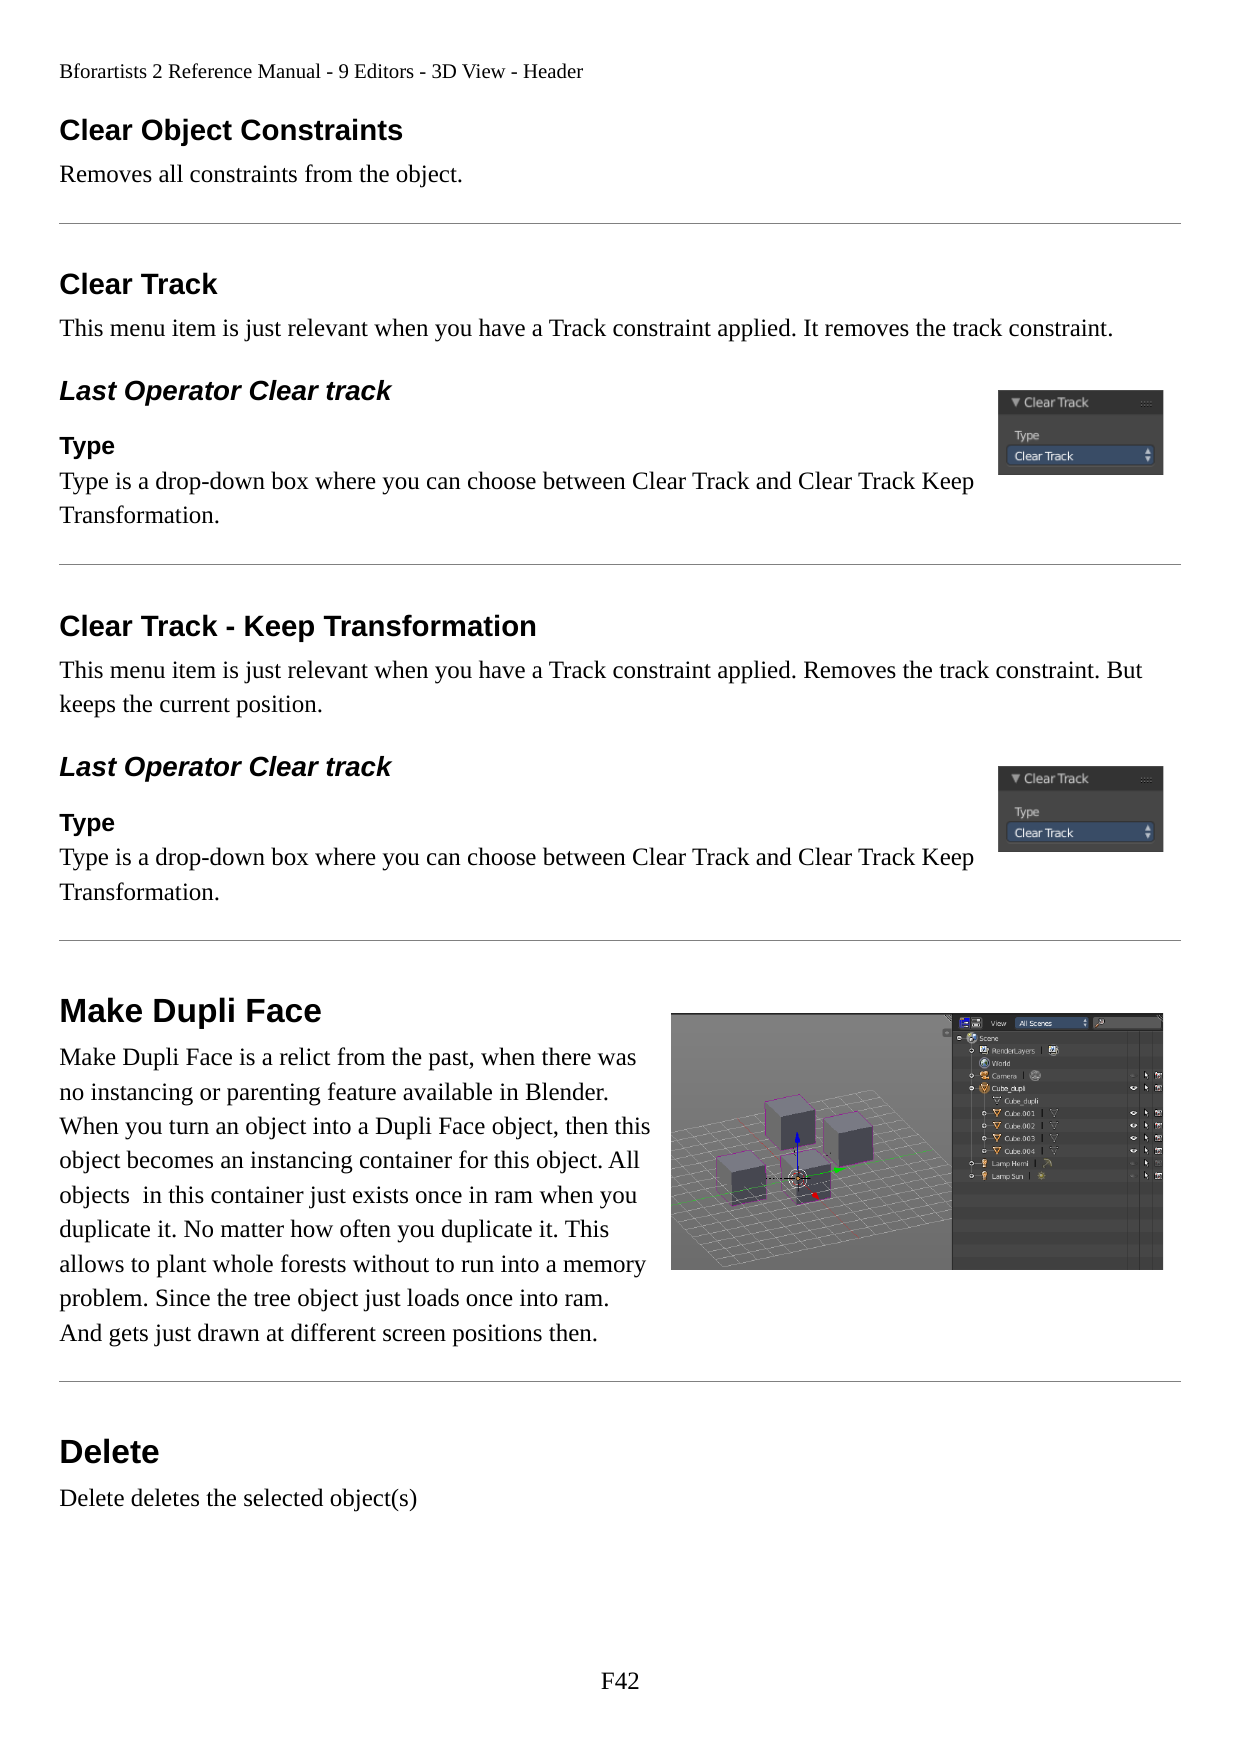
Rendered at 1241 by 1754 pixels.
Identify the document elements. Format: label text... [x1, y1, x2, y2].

text This menu item is just relevant when you have a Track constraint applied. Removes the track constraint. But keeps the current position. [59, 655, 1181, 718]
subtitle [1164, 808, 1181, 836]
subtitle Last Operator Clear track [59, 374, 1181, 406]
picture [998, 390, 1164, 475]
text Make Dupli Face is a relict from the past, when there was no instancing or parenting feature available in Blender. When you turn an object into a Dupli Face object, then this object becomes an instancing container for this object. All objects in this container just exists once in ram when you duplicate it. No matter how often you duplicate it. This allows to plant whole forests without to run into a memory problem. Since the tree object just loads once into ram. And gets just drawn at different screen positions then. [59, 1042, 1181, 1347]
text Delete deletes the selected object(s) [59, 1483, 1181, 1512]
text Removes all constraints from the object. [59, 159, 1181, 188]
subtitle Last Operator Clear track [59, 751, 1181, 783]
subtitle Clear Track [59, 267, 1181, 300]
text Type is a drop-down box where you can choose between Clear Track and Clear Track Keep Transformation. [59, 466, 1181, 529]
subtitle Type [59, 808, 998, 836]
subtitle Clear Object Constraints [59, 113, 1181, 146]
subtitle Clear Track - Keep Transformation [59, 608, 1181, 642]
picture [671, 1013, 1164, 1270]
subtitle Delete [59, 1432, 1181, 1471]
subtitle Make Dupli Face [59, 991, 1181, 1029]
subtitle [1164, 431, 1181, 460]
text This menu item is just relevant when you have a Track constraint applied. It removes the track constraint. [59, 313, 1181, 342]
subtitle Type [59, 431, 998, 460]
text Type is a drop-down box where you can choose between Clear Track and Clear Track Keep Transformation. [59, 842, 1181, 906]
picture [998, 766, 1164, 852]
